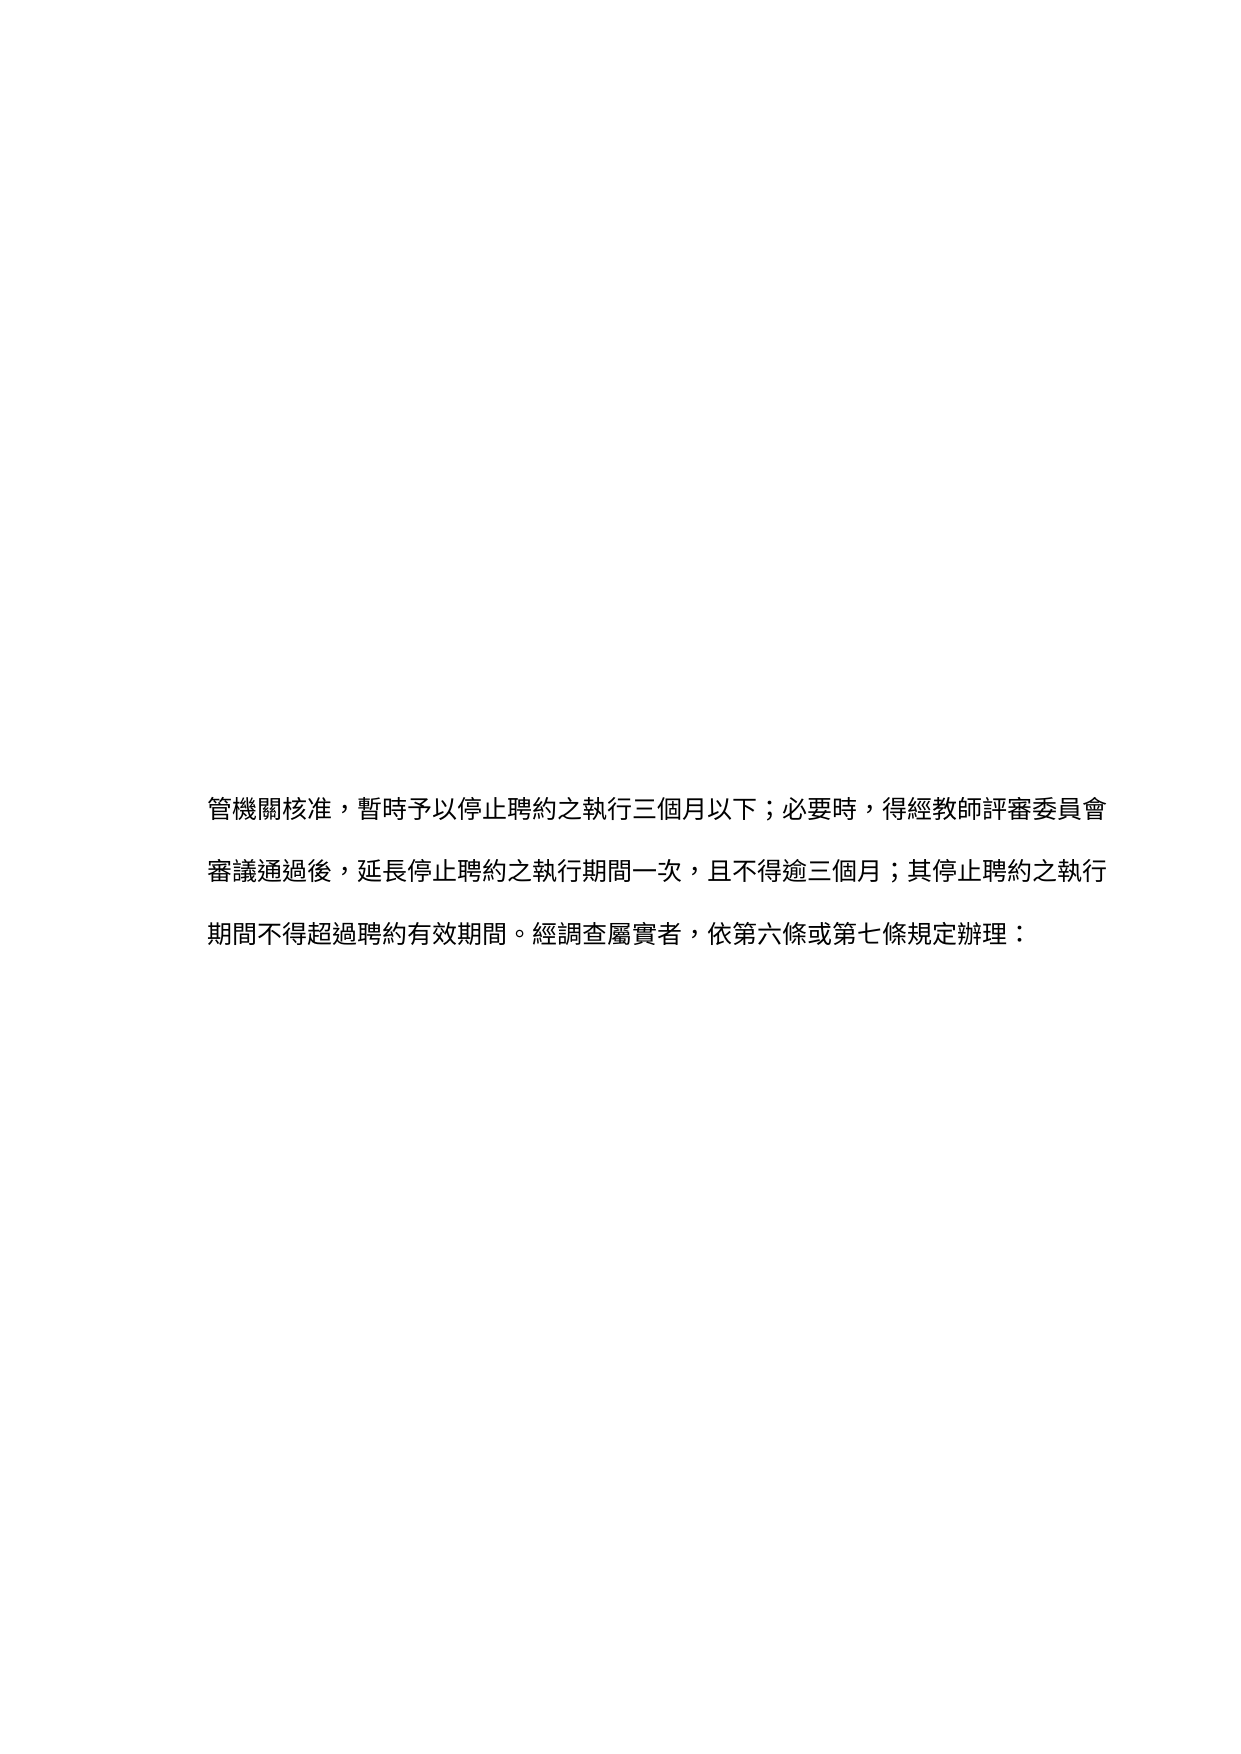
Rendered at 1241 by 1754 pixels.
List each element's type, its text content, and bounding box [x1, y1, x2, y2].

text 管機關核准，暫時予以停止聘約之執行三個月以下；必要時，得經教師評審委員會審議通過後，延長停止聘約之執行期間一次，且不得逾三個月；其停止聘約之執行期間不得超過聘約有效期間。經調查屬實者，依第六條或第七條規定辦理： [207, 766, 1122, 953]
